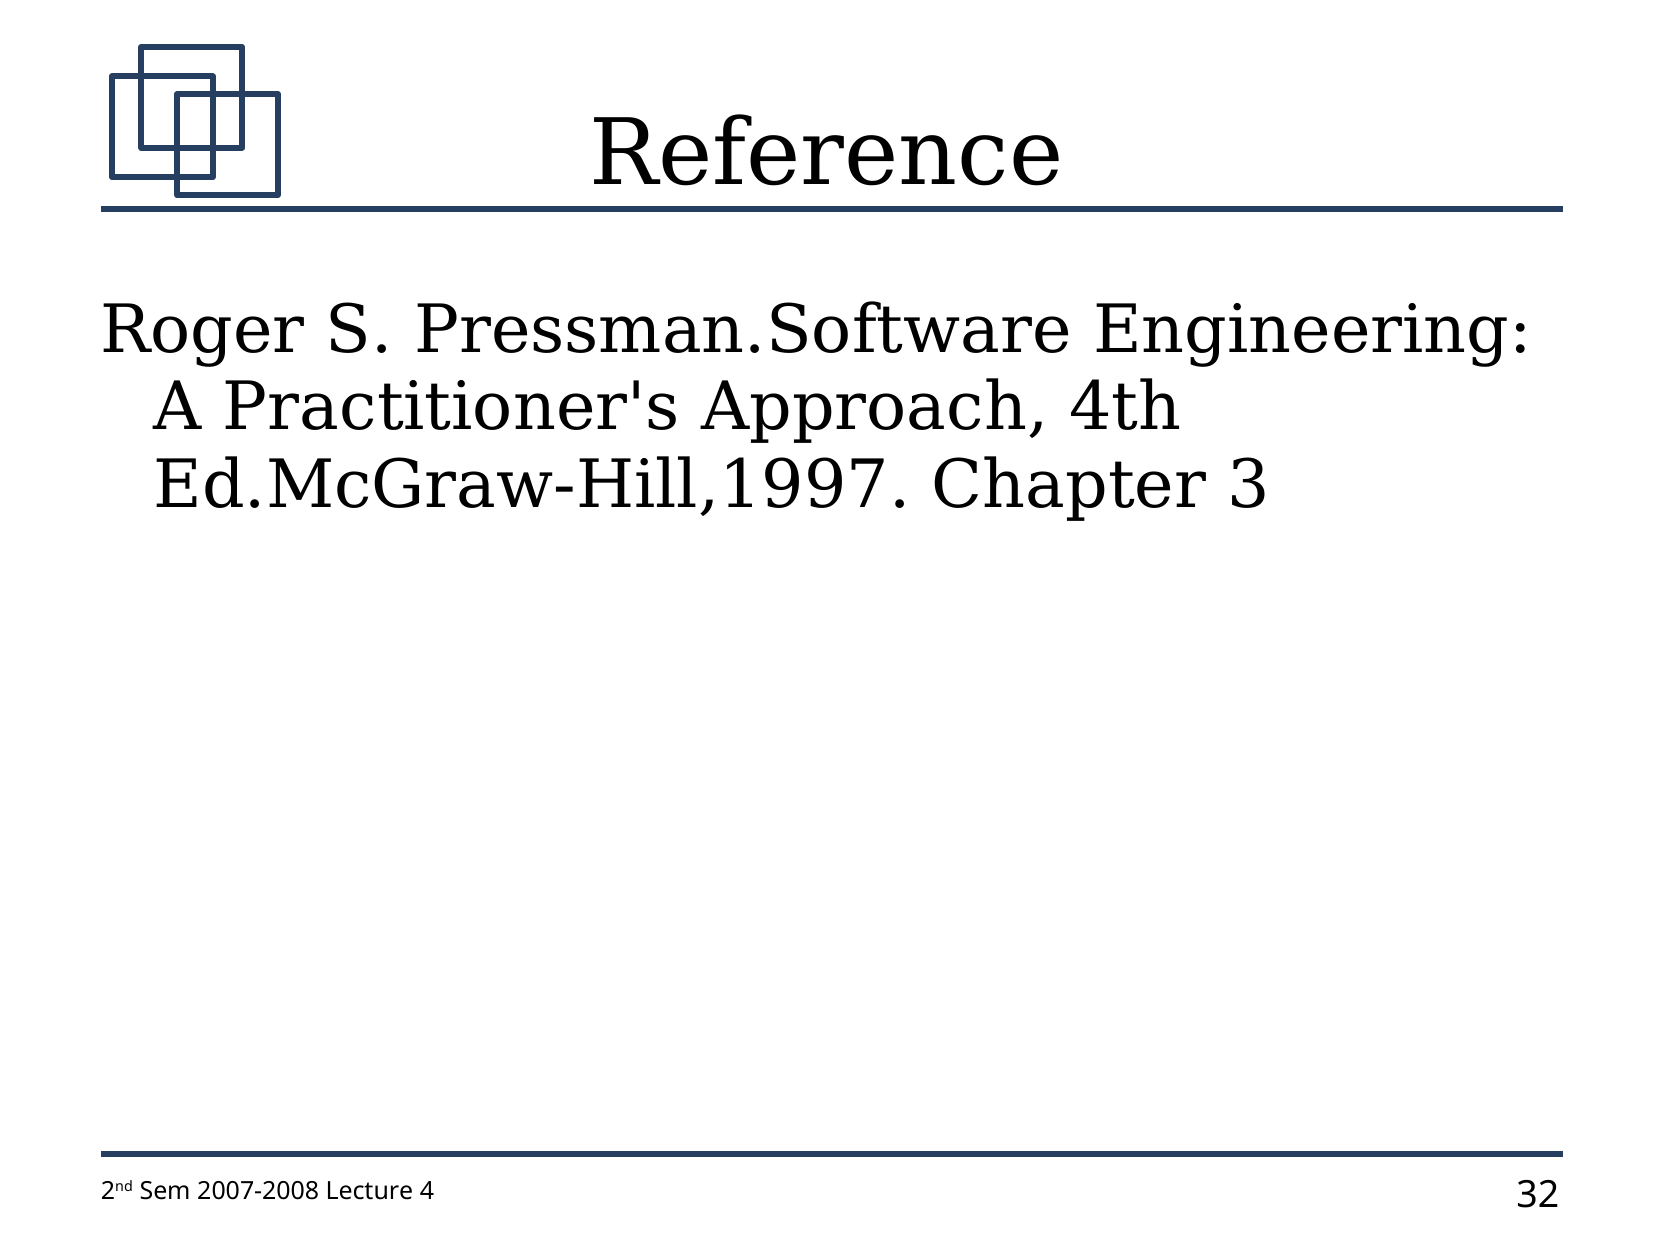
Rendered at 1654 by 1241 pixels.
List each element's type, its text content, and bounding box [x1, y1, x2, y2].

list Roger S. Pressman.Software Engineering: A Practitioner's Approach, 4th Ed.McGraw-Hill,1997. Chapter 3 [82, 290, 1571, 1109]
title Reference [82, 49, 1571, 257]
